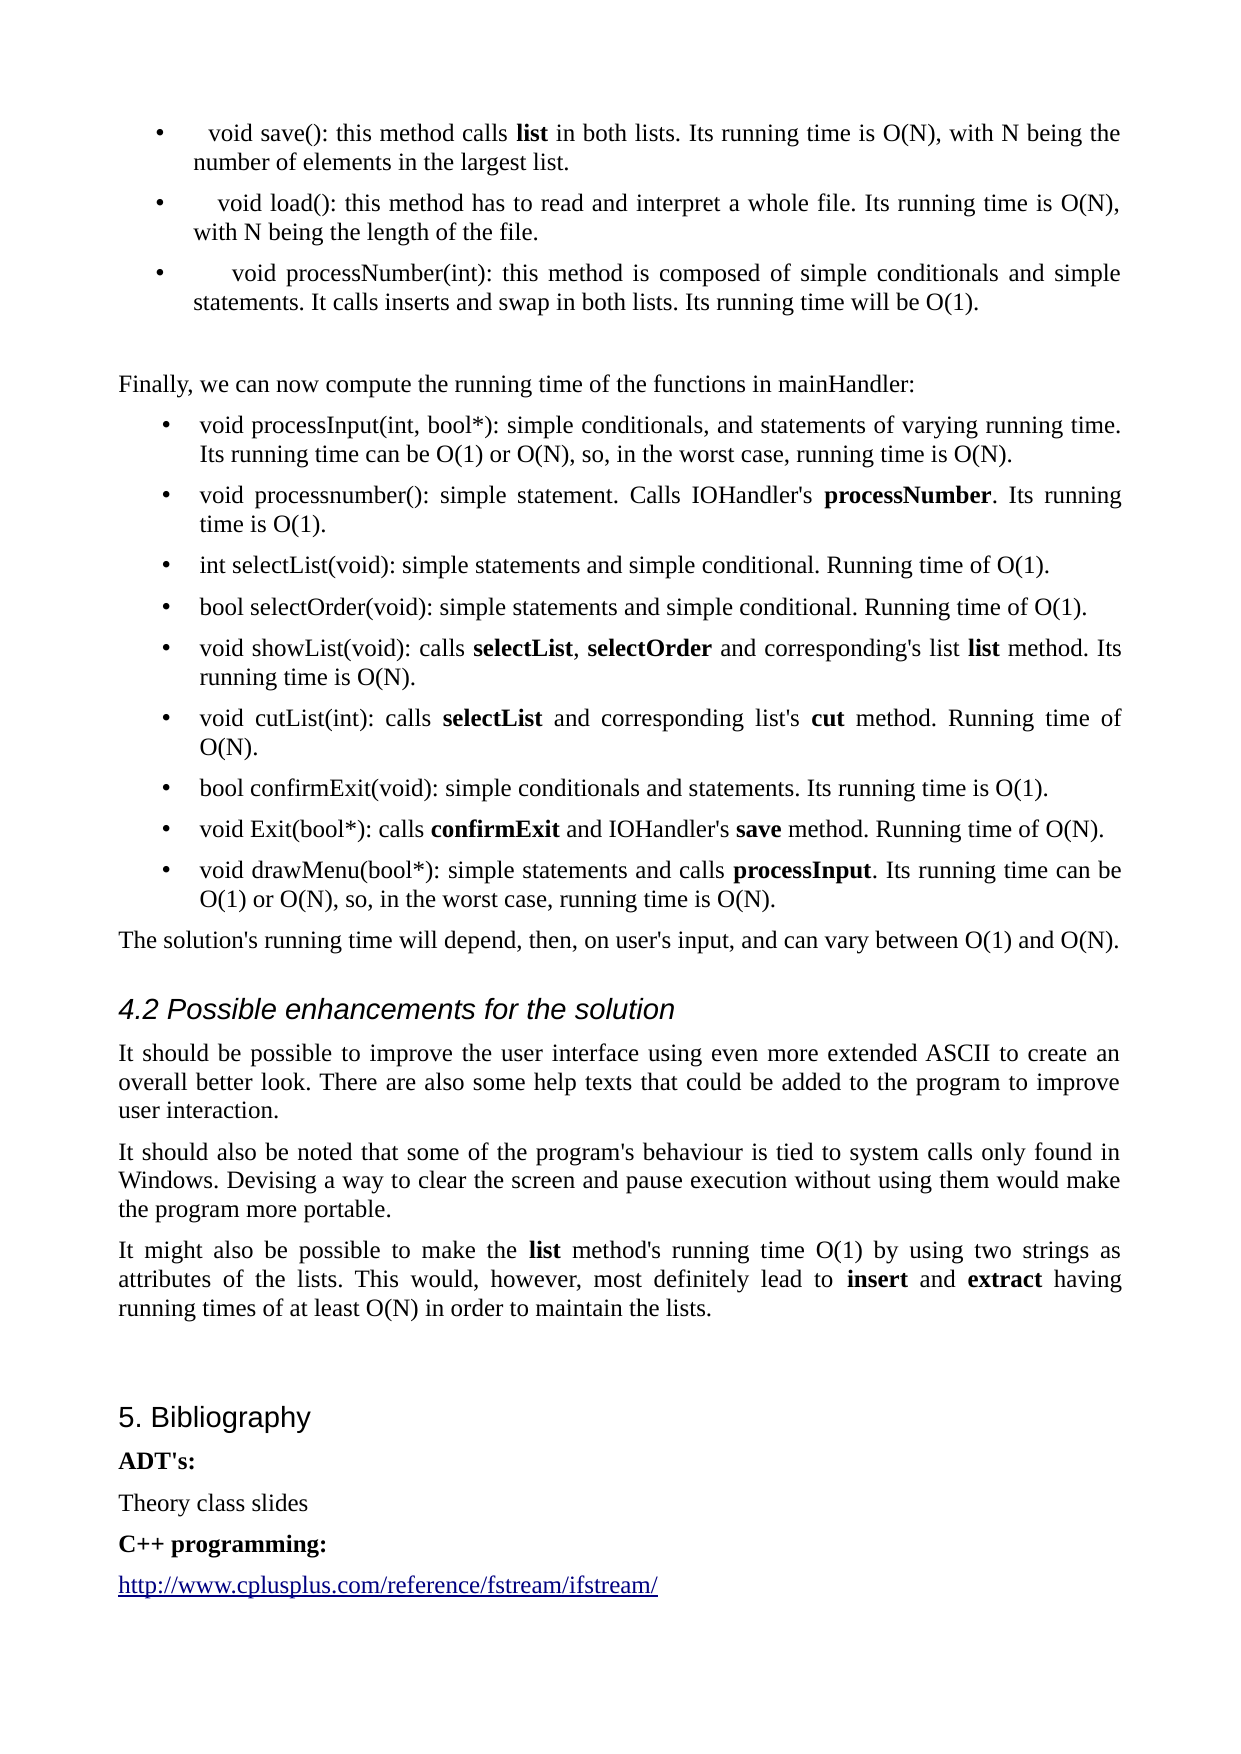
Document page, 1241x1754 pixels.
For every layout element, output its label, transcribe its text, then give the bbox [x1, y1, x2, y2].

text It should also be noted that some of the program's behaviour is tied to system calls only found in Windows. Devising a way to clear the screen and pause execution without using them would make the program more portable. [118, 1137, 1122, 1223]
text ADT's: [118, 1446, 1122, 1475]
list void load(): this method has to read and interpret a whole file. Its running time is O(N), with N being the length of the file. [156, 188, 1122, 246]
list bool selectOrder(void): simple statements and simple conditional. Running time of O(1). [162, 592, 1122, 621]
text C++ programming: [118, 1529, 1122, 1558]
list void save(): this method calls list in both lists. Its running time is O(N), with N being the number of elements in the largest list. [156, 118, 1122, 176]
text It might also be possible to make the list method's running time O(1) by using two strings as attributes of the lists. This would, however, most definitely lead to insert and extract having running times of at least O(N) in order to maintain the lists. [118, 1235, 1122, 1322]
list int selectList(void): simple statements and simple conditional. Running time of O(1). [162, 551, 1122, 579]
list void drawMenu(bool*): simple statements and calls processInput. Its running time can be O(1) or O(N), so, in the worst case, running time is O(N). [162, 856, 1122, 913]
list bool confirmExit(void): simple conditionals and statements. Its running time is O(1). [162, 773, 1122, 802]
subtitle 5. Bibliography [118, 1400, 1122, 1434]
text The solution's running time will depend, then, on user's input, and can vary between O(1) and O(N). [118, 926, 1122, 954]
text Theory class slides [118, 1488, 1122, 1516]
subtitle 4.2 Possible enhancements for the solution [118, 992, 1122, 1025]
list void showList(void): calls selectList, selectOrder and corresponding's list list method. Its running time is O(N). [162, 633, 1122, 691]
text Finally, we can now compute the running time of the functions in mainHandler: [118, 369, 1122, 398]
list void processInput(int, bool*): simple conditionals, and statements of varying running time. Its running time can be O(1) or O(N), so, in the worst case, running time is O(N). [162, 411, 1122, 468]
list void Exit(bool*): calls confirmExit and IOHandler's save method. Running time of O(N). [162, 814, 1122, 843]
list void cutList(int): calls selectList and corresponding list's cut method. Running time of O(N). [162, 703, 1122, 761]
list void processNumber(int): this method is composed of simple conditionals and simple statements. It calls inserts and swap in both lists. Its running time will be O(1). [156, 258, 1122, 316]
list void processnumber(): simple statement. Calls IOHandler's processNumber. Its running time is O(1). [162, 481, 1122, 538]
text It should be possible to improve the user interface using even more extended ASCII to create an overall better look. There are also some help texts that could be added to the program to improve user interaction. [118, 1038, 1122, 1124]
text http://www.cplusplus.com/reference/fstream/ifstream/ [118, 1570, 1122, 1599]
